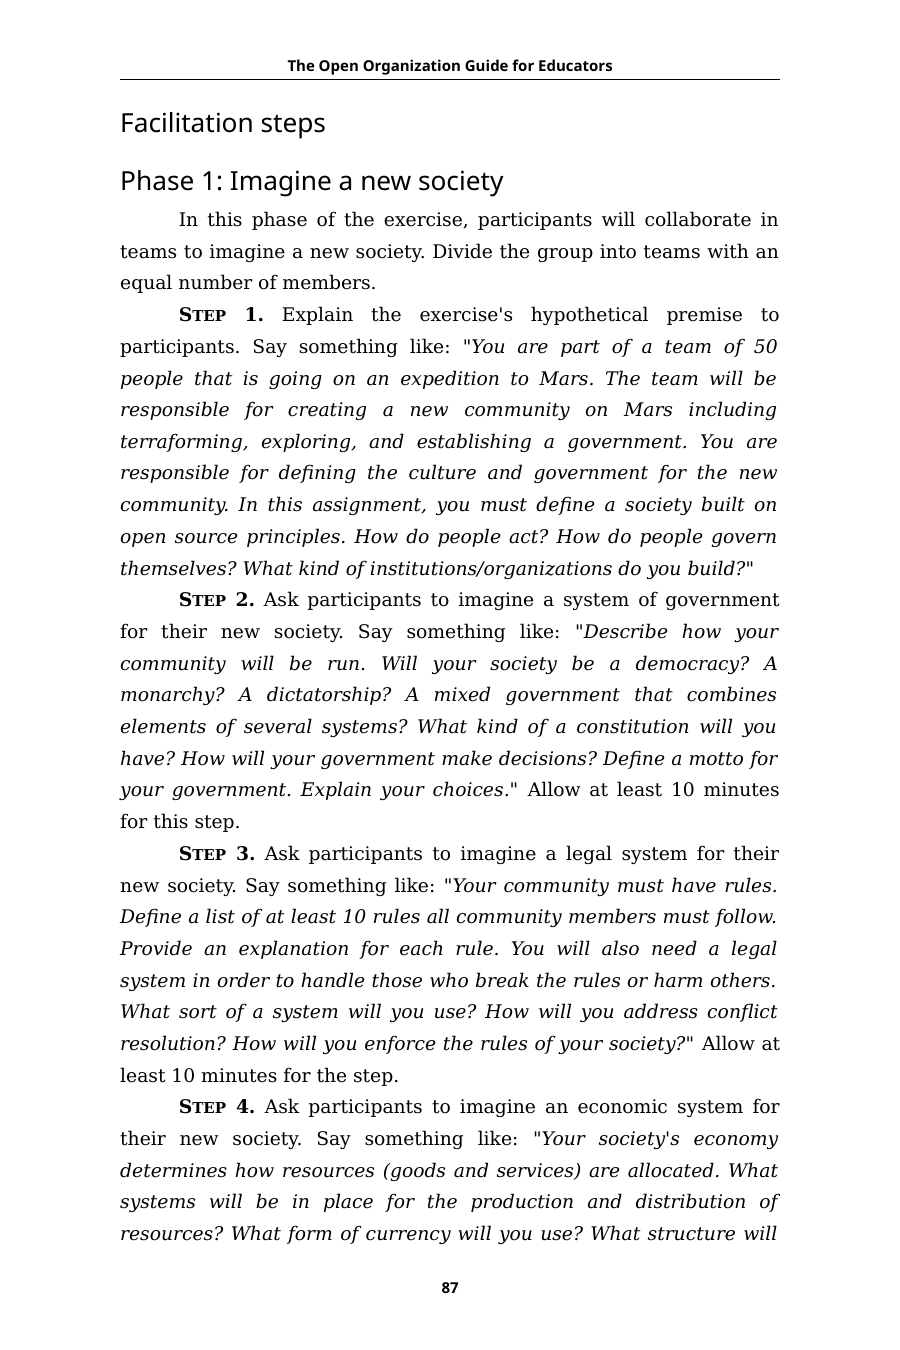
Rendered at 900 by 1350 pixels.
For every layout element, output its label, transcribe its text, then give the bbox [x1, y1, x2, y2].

text Step 3. Ask participants to imagine a legal system for their new society. Say something like: "Your community must have rules. Define a list of at least 10 rules all community members must follow. Provide an explanation for each rule. You will also need a legal system in order to handle those who break the rules or harm others. What sort of a system will you use? How will you address conflict resolution? How will you enforce the rules of your society?" Allow at least 10 minutes for the step. [120, 843, 780, 1086]
text Step 2. Ask participants to imagine a system of government for their new society. Say something like: "Describe how your community will be run. Will your society be a democracy? A monarchy? A dictatorship? A mixed government that combines elements of several systems? What kind of a constitution will you have? How will your government make decisions? Define a motto for your government. Explain your choices." Allow at least 10 minutes for this step. [120, 589, 780, 833]
text Step 1. Explain the exercise's hypothetical premise to participants. Say something like: "You are part of a team of 50 people that is going on an expedition to Mars. The team will be responsible for creating a new community on Mars including terraforming, exploring, and establishing a government. You are responsible for defining the culture and government for the new community. In this assignment, you must define a society built on open source principles. How do people act? How do people govern themselves? What kind of institutions/organizations do you build?" [120, 304, 780, 579]
text In this phase of the exercise, participants will collaborate in teams to imagine a new society. Divide the group into teams with an equal number of members. [120, 209, 780, 294]
text Step 4. Ask participants to imagine an economic system for their new society. Say something like: "Your society's economy determines how resources (goods and services) are allocated. What systems will be in place for the production and distribution of resources? What form of currency will you use? What structure will [120, 1096, 780, 1245]
subtitle Facilitation steps [120, 109, 780, 139]
subtitle Phase 1: Imagine a new society [120, 166, 780, 196]
